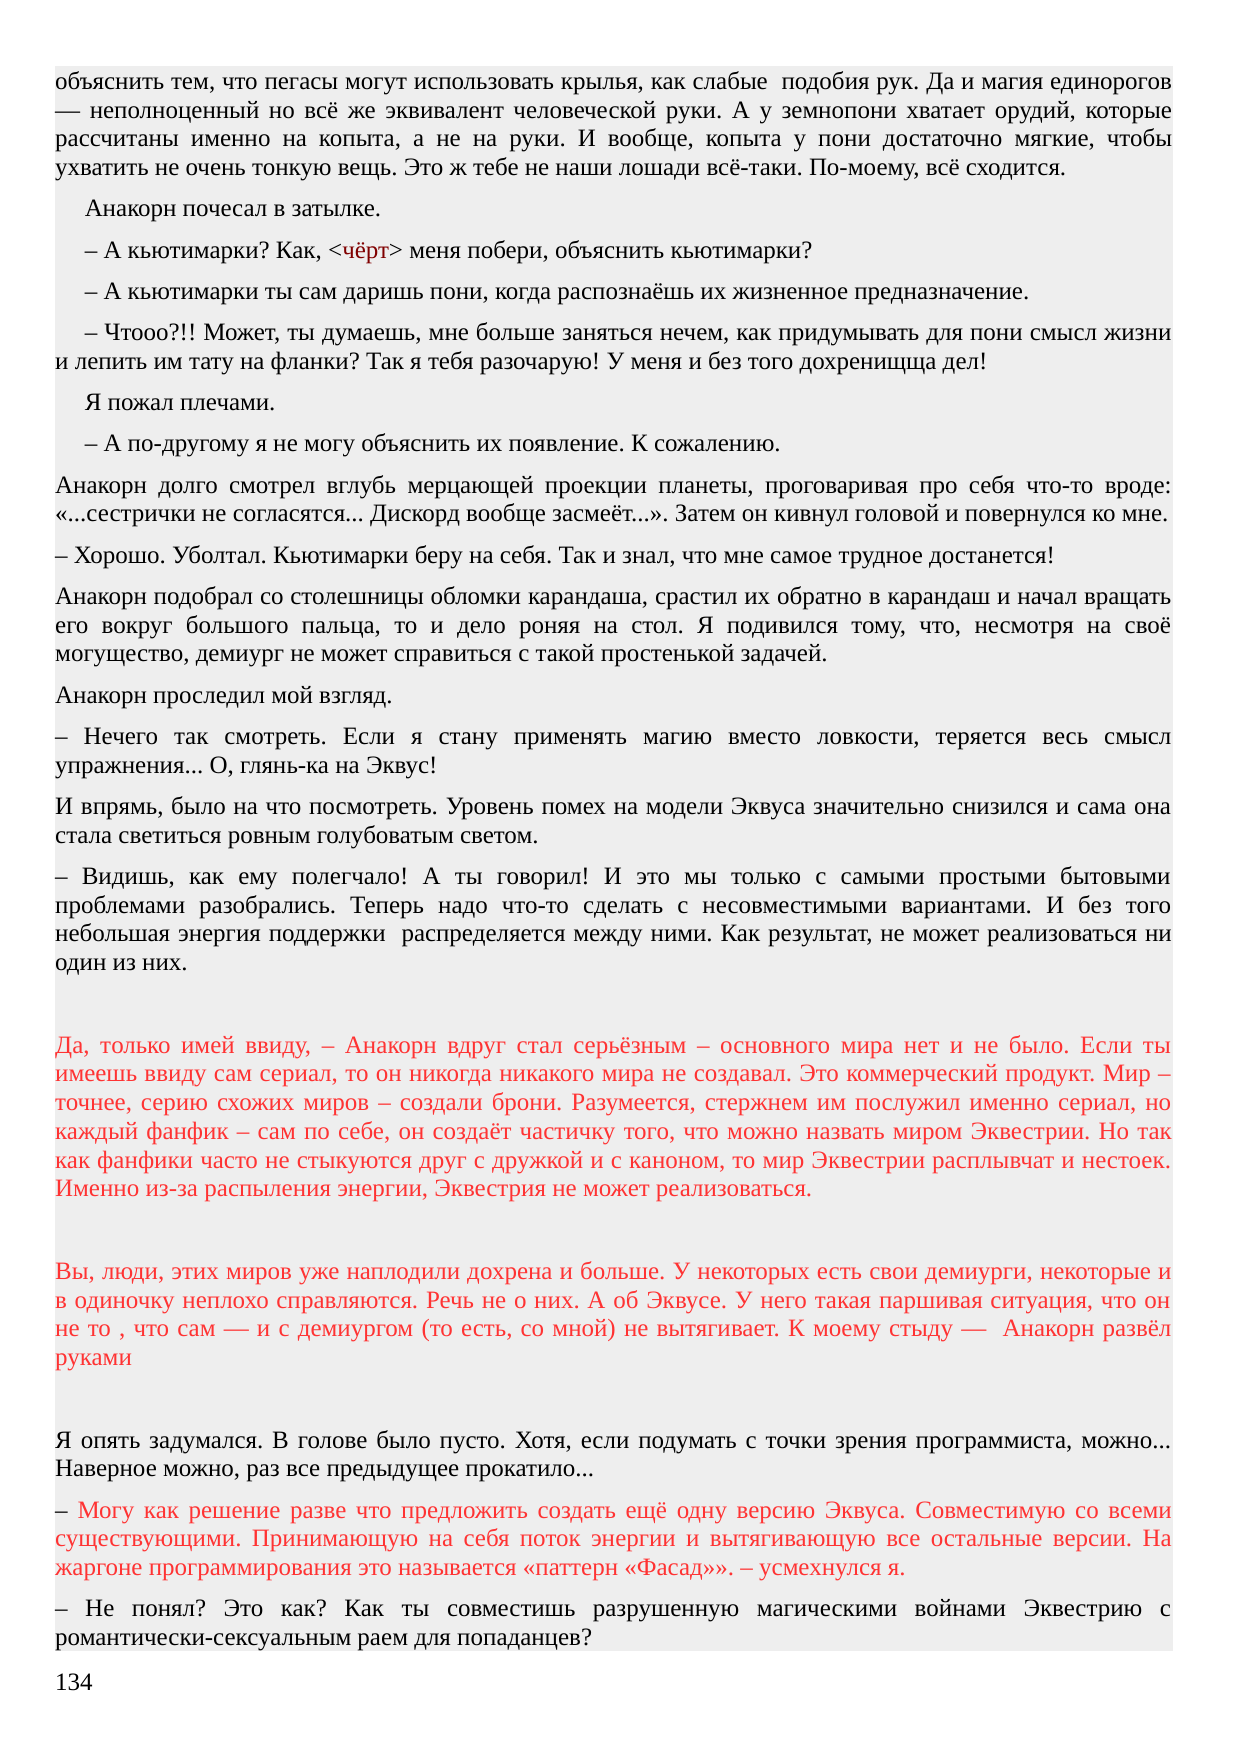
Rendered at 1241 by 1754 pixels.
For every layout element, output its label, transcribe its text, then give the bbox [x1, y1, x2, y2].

text Я опять задумался. В голове было пусто. Хотя, если подумать с точки зрения программиста, можно... Наверное можно, раз все предыдущее прокатило... [55, 1425, 1173, 1482]
text Да, только имей ввиду, – Анакорн вдруг стал серьёзным – основного мира нет и не было. Если ты имеешь ввиду сам сериал, то он никогда никакого мира не создавал. Это коммерческий продукт. Мир – точнее, серию схожих миров – создали брони. Разумеется, стержнем им послужил именно сериал, но каждый фанфик – сам по себе, он создаёт частичку того, что можно назвать миром Эквестрии. Но так как фанфики часто не стыкуются друг с дружкой и с каноном, то мир Эквестрии расплывчат и нестоек. Именно из-за распыления энергии, Эквестрия не может реализоваться. [55, 1030, 1173, 1202]
text Я пожал плечами. [55, 387, 1173, 416]
text – А по-другому я не могу объяснить их появление. К сожалению. [55, 428, 1173, 457]
text Анакорн почесал в затылке. [55, 193, 1173, 222]
text – Чтооо?!! Может, ты думаешь, мне больше заняться нечем, как придумывать для пони смысл жизни и лепить им тату на фланки? Так я тебя разочарую! У меня и без того дохренищща дел! [55, 317, 1173, 375]
text – А кьютимарки? Как, <чёрт> меня побери, объяснить кьютимарки? [55, 235, 1173, 263]
text Анакорн проследил мой взгляд. [55, 680, 1173, 708]
text – Видишь, как ему полегчало! А ты говорил! И это мы только с самыми простыми бытовыми проблемами разобрались. Теперь надо что-то сделать с несовместимыми вариантами. И без того небольшая энергия поддержки распределяется между ними. Как результат, не может реализоваться ни один из них. [55, 861, 1173, 976]
text – Нечего так смотреть. Если я стану применять магию вместо ловкости, теряется весь смысл упражнения... О, глянь-ка на Эквус! [55, 721, 1173, 778]
text Анакорн долго смотрел вглубь мерцающей проекции планеты, проговаривая про себя что-то вроде: «...сестрички не согласятся... Дискорд вообще засмеёт...». Затем он кивнул головой и повернулся ко мне. [55, 470, 1173, 527]
text Вы, люди, этих миров уже наплодили дохрена и больше. У некоторых есть свои демиурги, некоторые и в одиночку неплохо справляются. Речь не о них. А об Эквусе. У него такая паршивая ситуация, что он не то , что сам — и с демиургом (то есть, со мной) не вытягивает. К моему стыду — Анакорн развёл руками [55, 1256, 1173, 1371]
text – Не понял? Это как? Как ты совместишь разрушенную магическими войнами Эквестрию с романтически-сексуальным раем для попаданцев? [55, 1593, 1173, 1651]
text – А кьютимарки ты сам даришь пони, когда распознаёшь их жизненное предназначение. [55, 276, 1173, 305]
text – Хорошо. Уболтал. Кьютимарки беру на себя. Так и знал, что мне самое трудное достанется! [55, 540, 1173, 568]
text И впрямь, было на что посмотреть. Уровень помех на модели Эквуса значительно снизился и сама она стала светиться ровным голубоватым светом. [55, 791, 1173, 848]
text Анакорн подобрал со столешницы обломки карандаша, срастил их обратно в карандаш и начал вращать его вокруг большого пальца, то и дело роняя на стол. Я подивился тому, что, несмотря на своё могущество, демиург не может справиться с такой простенькой задачей. [55, 581, 1173, 667]
text – Могу как решение разве что предложить создать ещё одну версию Эквуса. Совместимую со всеми существующими. Принимающую на себя поток энергии и вытягивающую все остальные версии. На жаргоне программирования это называется «паттерн «Фасад»». – усмехнулся я. [55, 1495, 1173, 1581]
text объяснить тем, что пегасы могут использовать крылья, как слабые подобия рук. Да и магия единорогов — неполноценный но всё же эквивалент человеческой руки. А у земнопони хватает орудий, которые рассчитаны именно на копыта, а не на руки. И вообще, копыта у пони достаточно мягкие, чтобы ухватить не очень тонкую вещь. Это ж тебе не наши лошади всё-таки. По-моему, всё сходится. [55, 66, 1173, 181]
